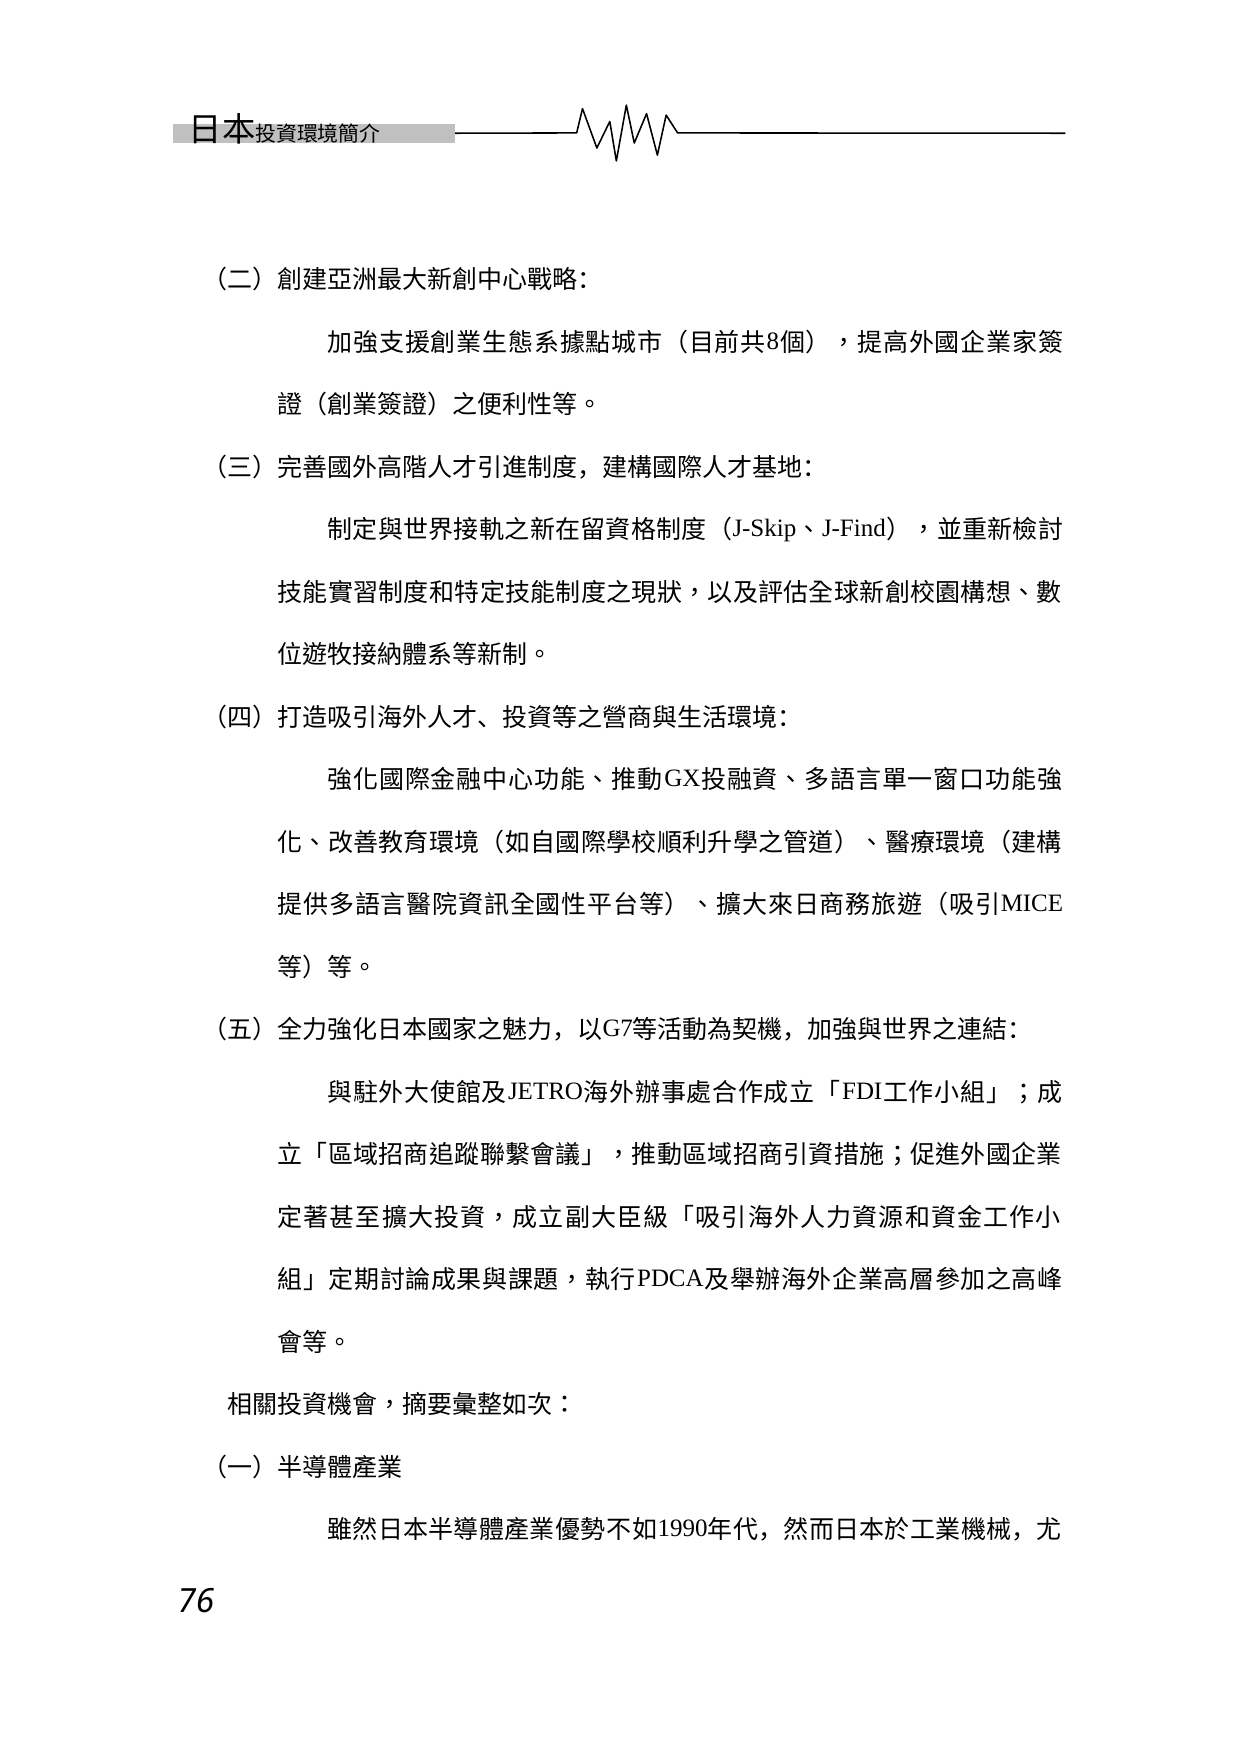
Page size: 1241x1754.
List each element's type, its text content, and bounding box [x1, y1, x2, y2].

text （五）全力強化日本國家之魅力，以G7等活動為契機，加強與世界之連結： [202, 986, 1063, 1049]
text 加強支援創業生態系據點城市（目前共8個），提高外國企業家簽證（創業簽證）之便利性等。 [277, 299, 1063, 424]
text 相關投資機會，摘要彙整如次： [177, 1361, 1063, 1424]
text （一）半導體產業 [202, 1424, 1063, 1486]
text 強化國際金融中心功能、推動GX投融資、多語言單一窗口功能強化、改善教育環境（如自國際學校順利升學之管道）、醫療環境（建構提供多語言醫院資訊全國性平台等）、擴大來日商務旅遊（吸引MICE等）等。 [277, 736, 1063, 986]
text 制定與世界接軌之新在留資格制度（J-Skip、J-Find），並重新檢討技能實習制度和特定技能制度之現狀，以及評估全球新創校園構想、數位遊牧接納體系等新制。 [277, 486, 1063, 674]
text （三）完善國外高階人才引進制度，建構國際人才基地： [202, 424, 1063, 486]
text 與駐外大使館及JETRO海外辦事處合作成立「FDI工作小組」；成立「區域招商追蹤聯繫會議」，推動區域招商引資措施；促進外國企業定著甚至擴大投資，成立副大臣級「吸引海外人力資源和資金工作小組」定期討論成果與課題，執行PDCA及舉辦海外企業高層參加之高峰會等。 [277, 1049, 1063, 1361]
text （四）打造吸引海外人才、投資等之營商與生活環境： [202, 674, 1063, 736]
text 雖然日本半導體產業優勢不如1990年代，然而日本於工業機械，尤 [277, 1486, 1063, 1549]
text （二）創建亞洲最大新創中心戰略： [202, 236, 1063, 299]
